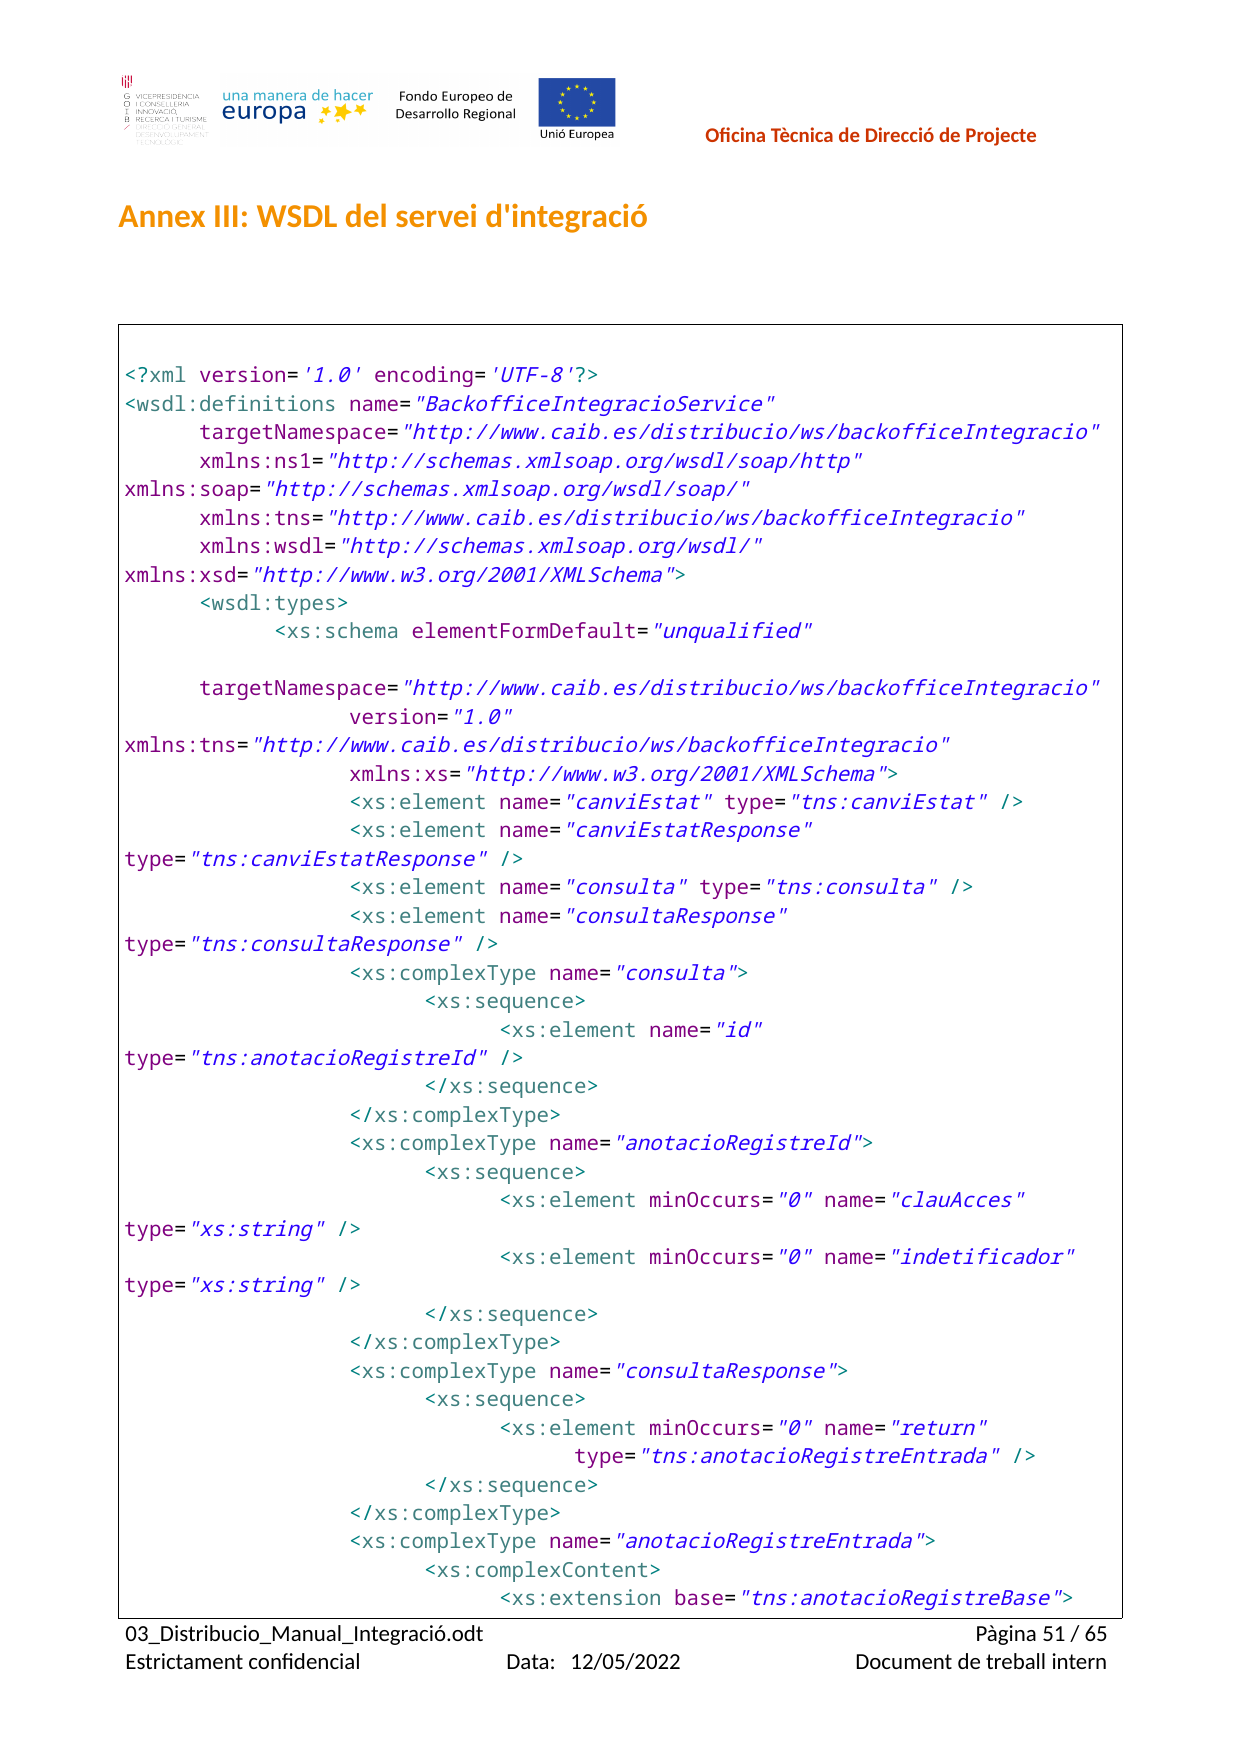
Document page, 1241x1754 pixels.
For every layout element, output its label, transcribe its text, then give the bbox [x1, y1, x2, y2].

picture [118, 73, 213, 147]
picture [219, 73, 621, 147]
table_header <?xml version='1.0' encoding='UTF-8'?> <wsdl:definitions name="BackofficeIntegracioService" targetNamespace="http://www.caib.es/distribucio/ws/backofficeIntegracio" xmlns:ns1="http://schemas.xmlsoap.org/wsdl/soap/http" xmlns:soap="http://schemas.xmlsoap.org/wsdl/soap/" xmlns:tns="http://www.caib.es/distribucio/ws/backofficeIntegracio" xmlns:wsdl="http://schemas.xmlsoap.org/wsdl/" xmlns:xsd="http://www.w3.org/2001/XMLSchema"> <wsdl:types> <xs:schema elementFormDefault="unqualified" targetNamespace="http://www.caib.es/distribucio/ws/backofficeIntegracio" version="1.0" xmlns:tns="http://www.caib.es/distribucio/ws/backofficeIntegracio" xmlns:xs="http://www.w3.org/2001/XMLSchema"> <xs:element name="canviEstat" type="tns:canviEstat" /> <xs:element name="canviEstatResponse" type="tns:canviEstatResponse" /> <xs:element name="consulta" type="tns:consulta" /> <xs:element name="consultaResponse" type="tns:consultaResponse" /> <xs:complexType name="consulta"> <xs:sequence> <xs:element name="id" type="tns:anotacioRegistreId" /> </xs:sequence> </xs:complexType> <xs:complexType name="anotacioRegistreId"> <xs:sequence> <xs:element minOccurs="0" name="clauAcces" type="xs:string" /> <xs:element minOccurs="0" name="indetificador" type="xs:string" /> </xs:sequence> </xs:complexType> <xs:complexType name="consultaResponse"> <xs:sequence> <xs:element minOccurs="0" name="return" type="tns:anotacioRegistreEntrada" /> </xs:sequence> </xs:complexType> <xs:complexType name="anotacioRegistreEntrada"> <xs:complexContent> <xs:extension base="tns:anotacioRegistreBase"> [119, 325, 1122, 1618]
subtitle Annex III: WSDL del servei d'integració [118, 195, 1122, 236]
